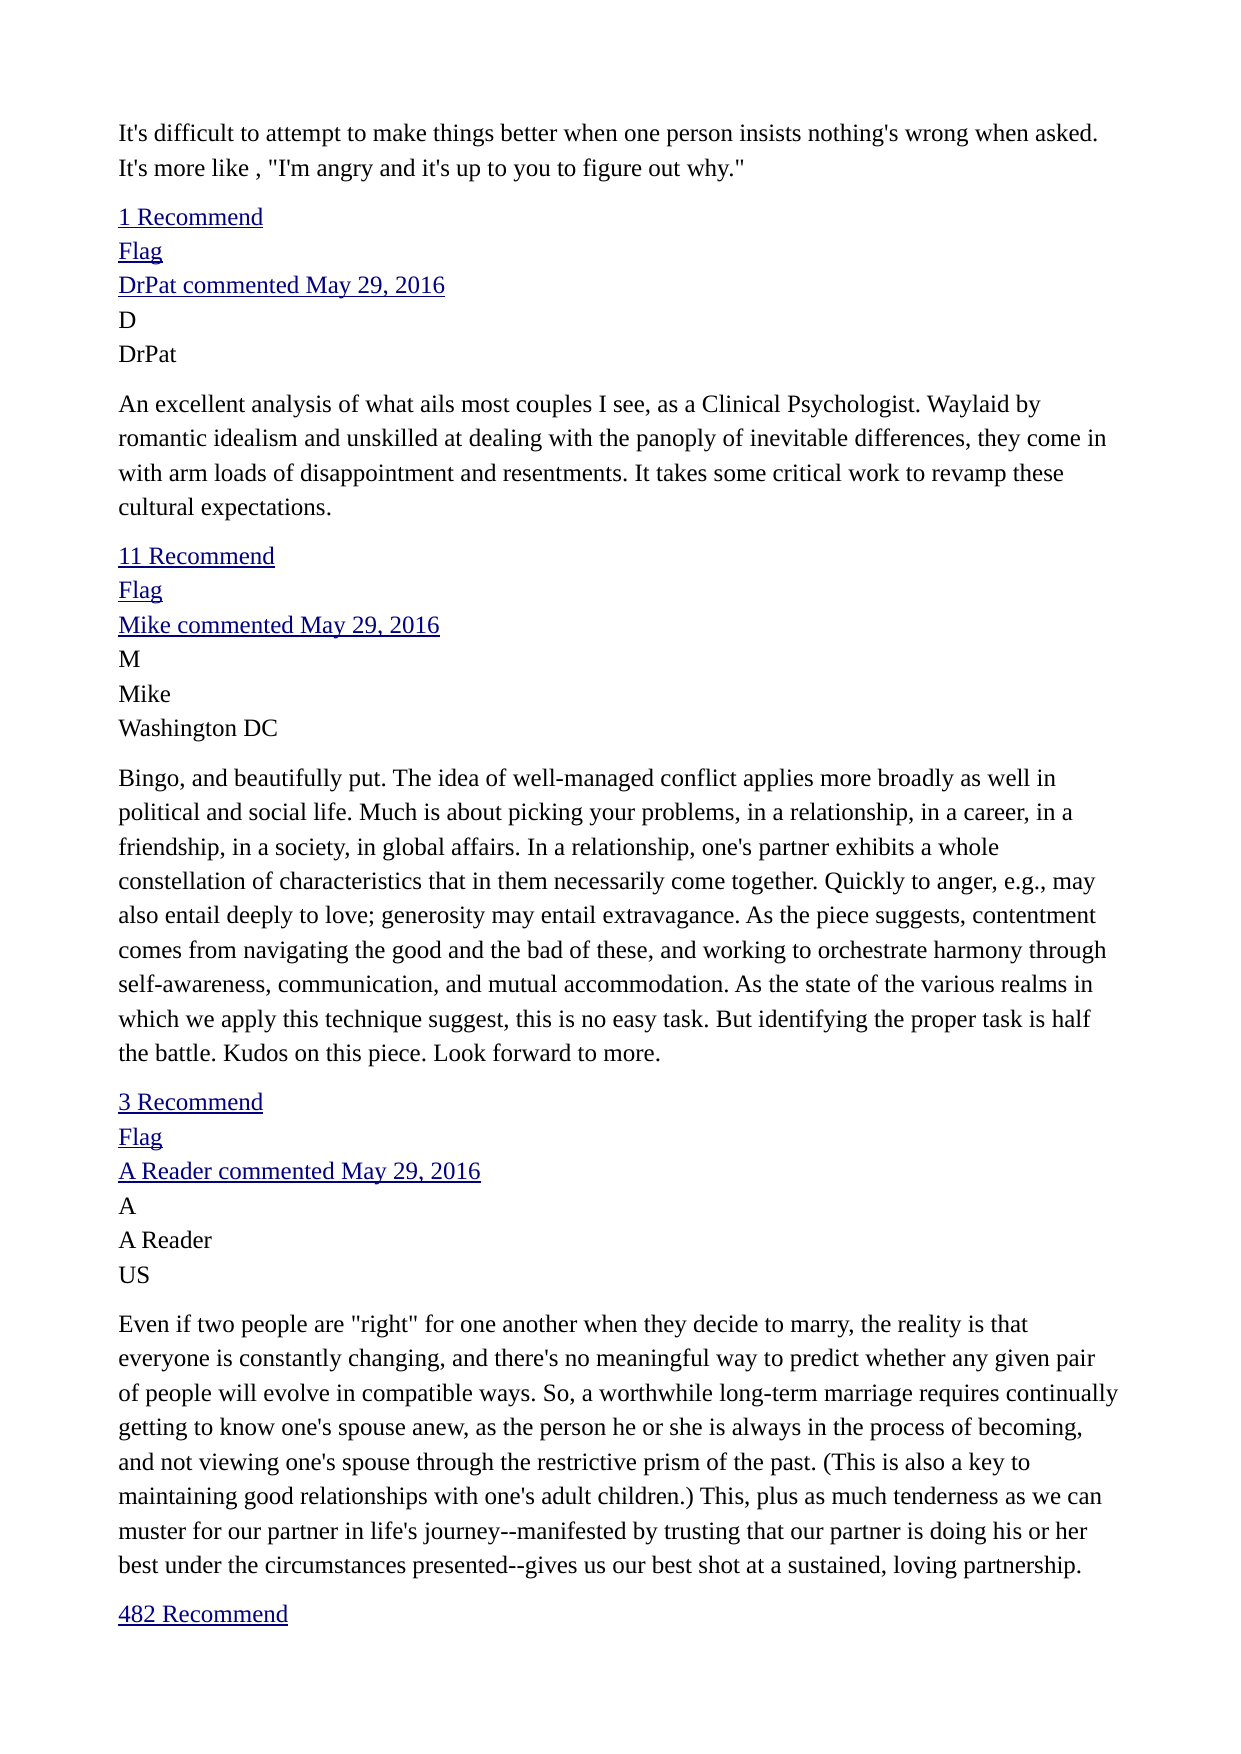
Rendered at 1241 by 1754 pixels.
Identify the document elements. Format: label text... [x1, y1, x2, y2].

text 11 Recommend [118, 541, 1122, 570]
text 482 Recommend [118, 1599, 1122, 1628]
text Flag [118, 1122, 1122, 1151]
text US [118, 1260, 1122, 1289]
text Washington DC [118, 713, 1122, 742]
text M [118, 644, 1122, 673]
text Bingo, and beautifully put. The idea of well-managed conflict applies more broadly as well in political and social life. Much is about picking your problems, in a relationship, in a career, in a friendship, in a society, in global affairs. In a relationship, one's partner exhibits a whole constellation of characteristics that in them necessarily come together. Quickly to anger, e.g., may also entail deeply to love; generosity may entail extravagance. As the piece suggests, contentment comes from navigating the good and the bad of these, and working to orchestrate harmony through self-awareness, communication, and mutual accommodation. As the state of the various realms in which we apply this technique suggest, this is no easy task. But identifying the proper task is half the battle. Kudos on this piece. Look forward to more. [118, 763, 1122, 1067]
text Flag [118, 576, 1122, 604]
text 1 Recommend [118, 202, 1122, 230]
text A [118, 1191, 1122, 1220]
text An excellent analysis of what ails most couples I see, as a Clinical Psychologist. Waylaid by romantic idealism and unskilled at dealing with the panoply of inevitable differences, they come in with arm loads of disappointment and resentments. It takes some critical work to revamp these cultural expectations. [118, 389, 1122, 521]
text Flag [118, 236, 1122, 265]
text Mike [118, 679, 1122, 708]
text Even if two people are "right" for one another when they decide to marry, the reality is that everyone is constantly changing, and there's no meaningful way to predict whether any given pair of people will evolve in compatible ways. So, a worthwhile long-term marriage requires continually getting to know one's spouse anew, as the person he or she is always in the process of becoming, and not viewing one's spouse through the restrictive prism of the past. (This is also a key to maintaining good relationships with one's adult children.) This, plus as much tenderness as we can muster for our partner in life's journey--manifested by trusting that our partner is doing his or her best under the circumstances presented--gives us our best shot at a sustained, loving partnership. [118, 1309, 1122, 1579]
text A Reader [118, 1225, 1122, 1254]
text 3 Recommend [118, 1087, 1122, 1116]
text DrPat [118, 339, 1122, 368]
text D [118, 305, 1122, 334]
text DrPat commented May 29, 2016 [118, 271, 1122, 299]
text It's difficult to attempt to make things better when one person insists nothing's wrong when asked. It's more like , "I'm angry and it's up to you to figure out why." [118, 118, 1122, 181]
text A Reader commented May 29, 2016 [118, 1156, 1122, 1185]
text Mike commented May 29, 2016 [118, 610, 1122, 639]
